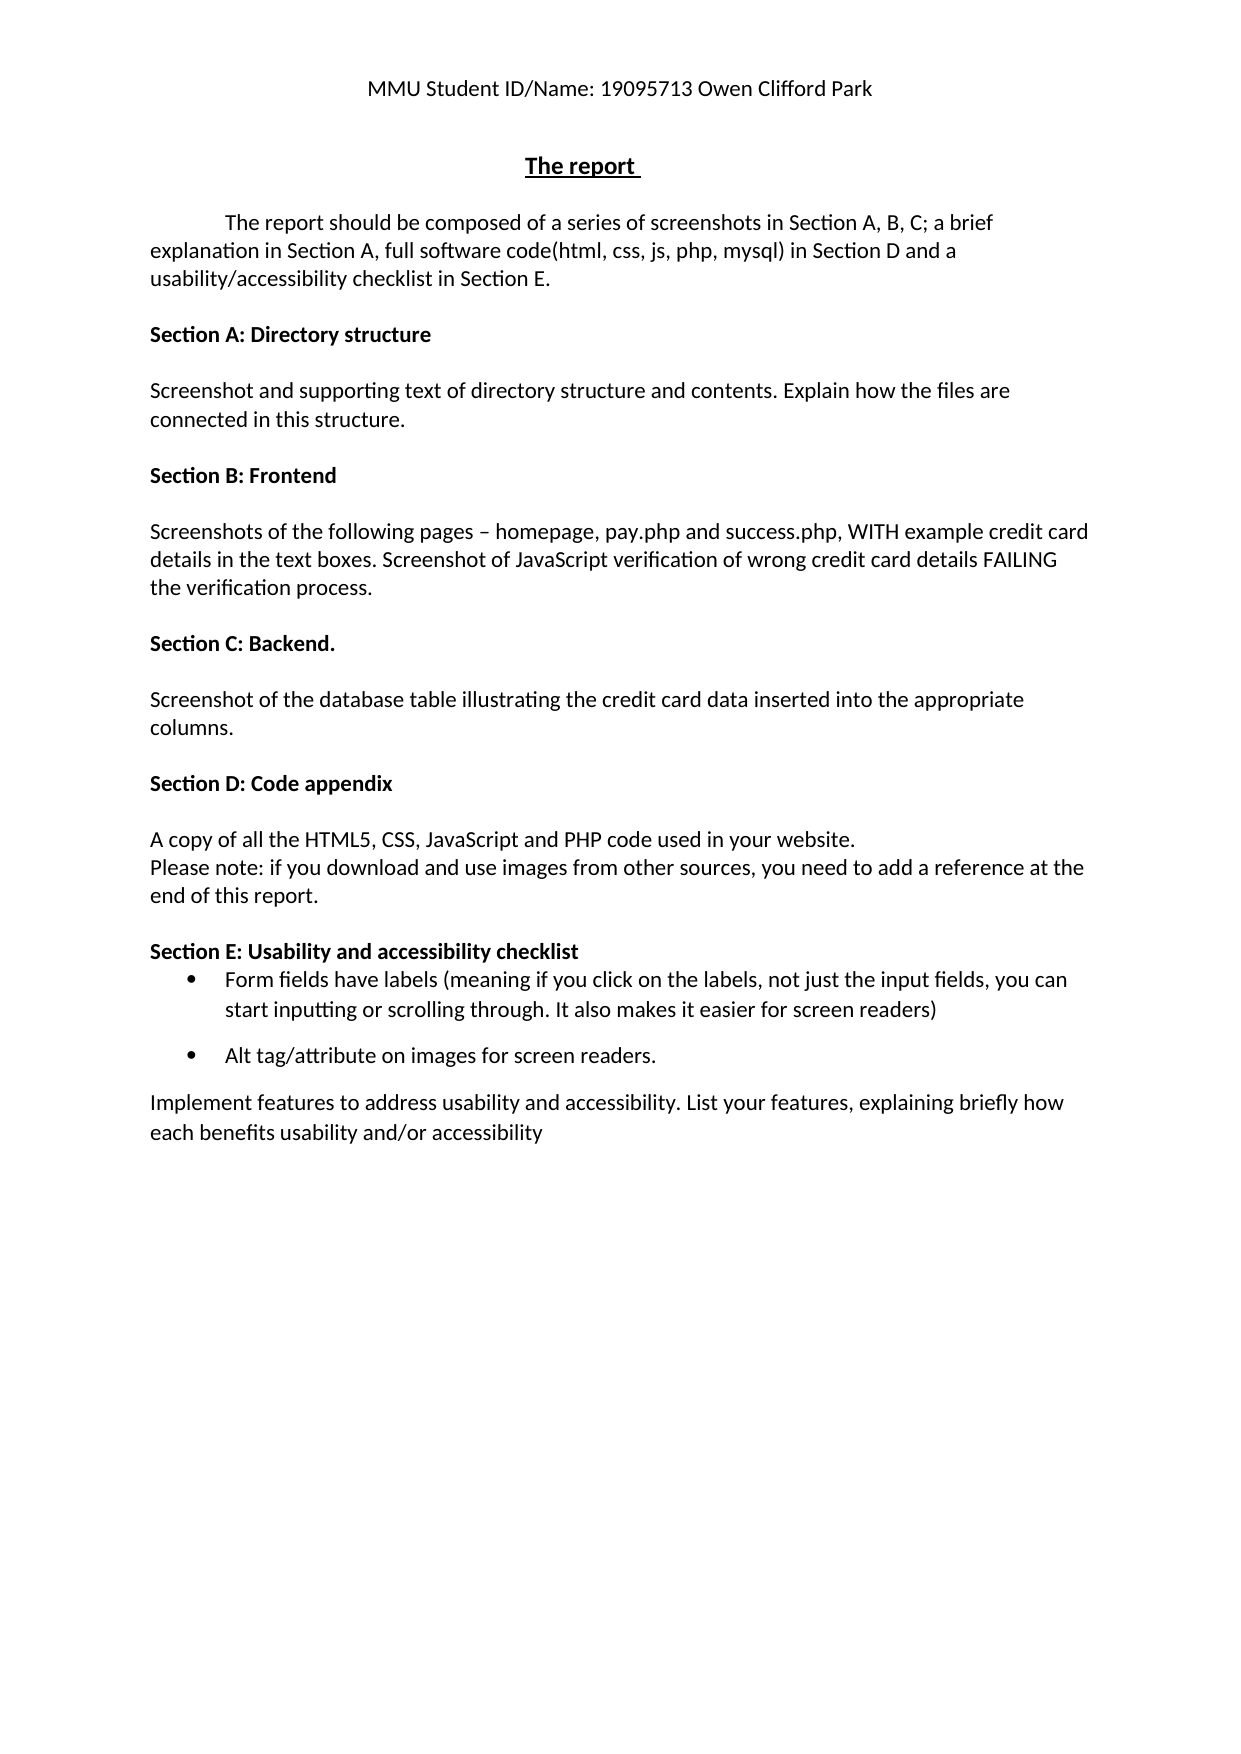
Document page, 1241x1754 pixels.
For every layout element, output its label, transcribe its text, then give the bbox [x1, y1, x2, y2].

text Please note: if you download and use images from other sources, you need to add a reference at the end of this report. [150, 853, 1090, 909]
text Section B: Frontend [150, 461, 1090, 489]
list Alt tag/attribute on images for screen readers. [187, 1042, 1090, 1069]
text Section D: Code appendix [150, 769, 1090, 797]
text The report [450, 150, 1090, 181]
text Section A: Directory structure [150, 321, 1090, 349]
text Section C: Backend. [150, 629, 1090, 657]
text The report should be composed of a series of screenshots in Section A, B, C; a brief explanation in Section A, full software code(html, css, js, php, mysql) in Section D and a usability/accessibility checklist in Section E. [150, 208, 1090, 293]
text Screenshots of the following pages – homepage, pay.php and success.php, WITH example credit card details in the text boxes. Screenshot of JavaScript verification of wrong credit card details FAILING the verification process. [150, 517, 1090, 601]
text Section E: Usability and accessibility checklist [150, 937, 1090, 965]
text A copy of all the HTML5, CSS, JavaScript and PHP code used in your website. [150, 825, 1090, 853]
list Form fields have labels (meaning if you click on the labels, not just the input fields, you can start inputting or scrolling through. It also makes it easier for screen readers) [187, 965, 1090, 1023]
text Screenshot of the database table illustrating the credit card data inserted into the appropriate columns. [150, 685, 1090, 741]
text Implement features to address usability and accessibility. List your features, explaining briefly how each benefits usability and/or accessibility [150, 1088, 1090, 1146]
text Screenshot and supporting text of directory structure and contents. Explain how the files are connected in this structure. [150, 377, 1090, 433]
